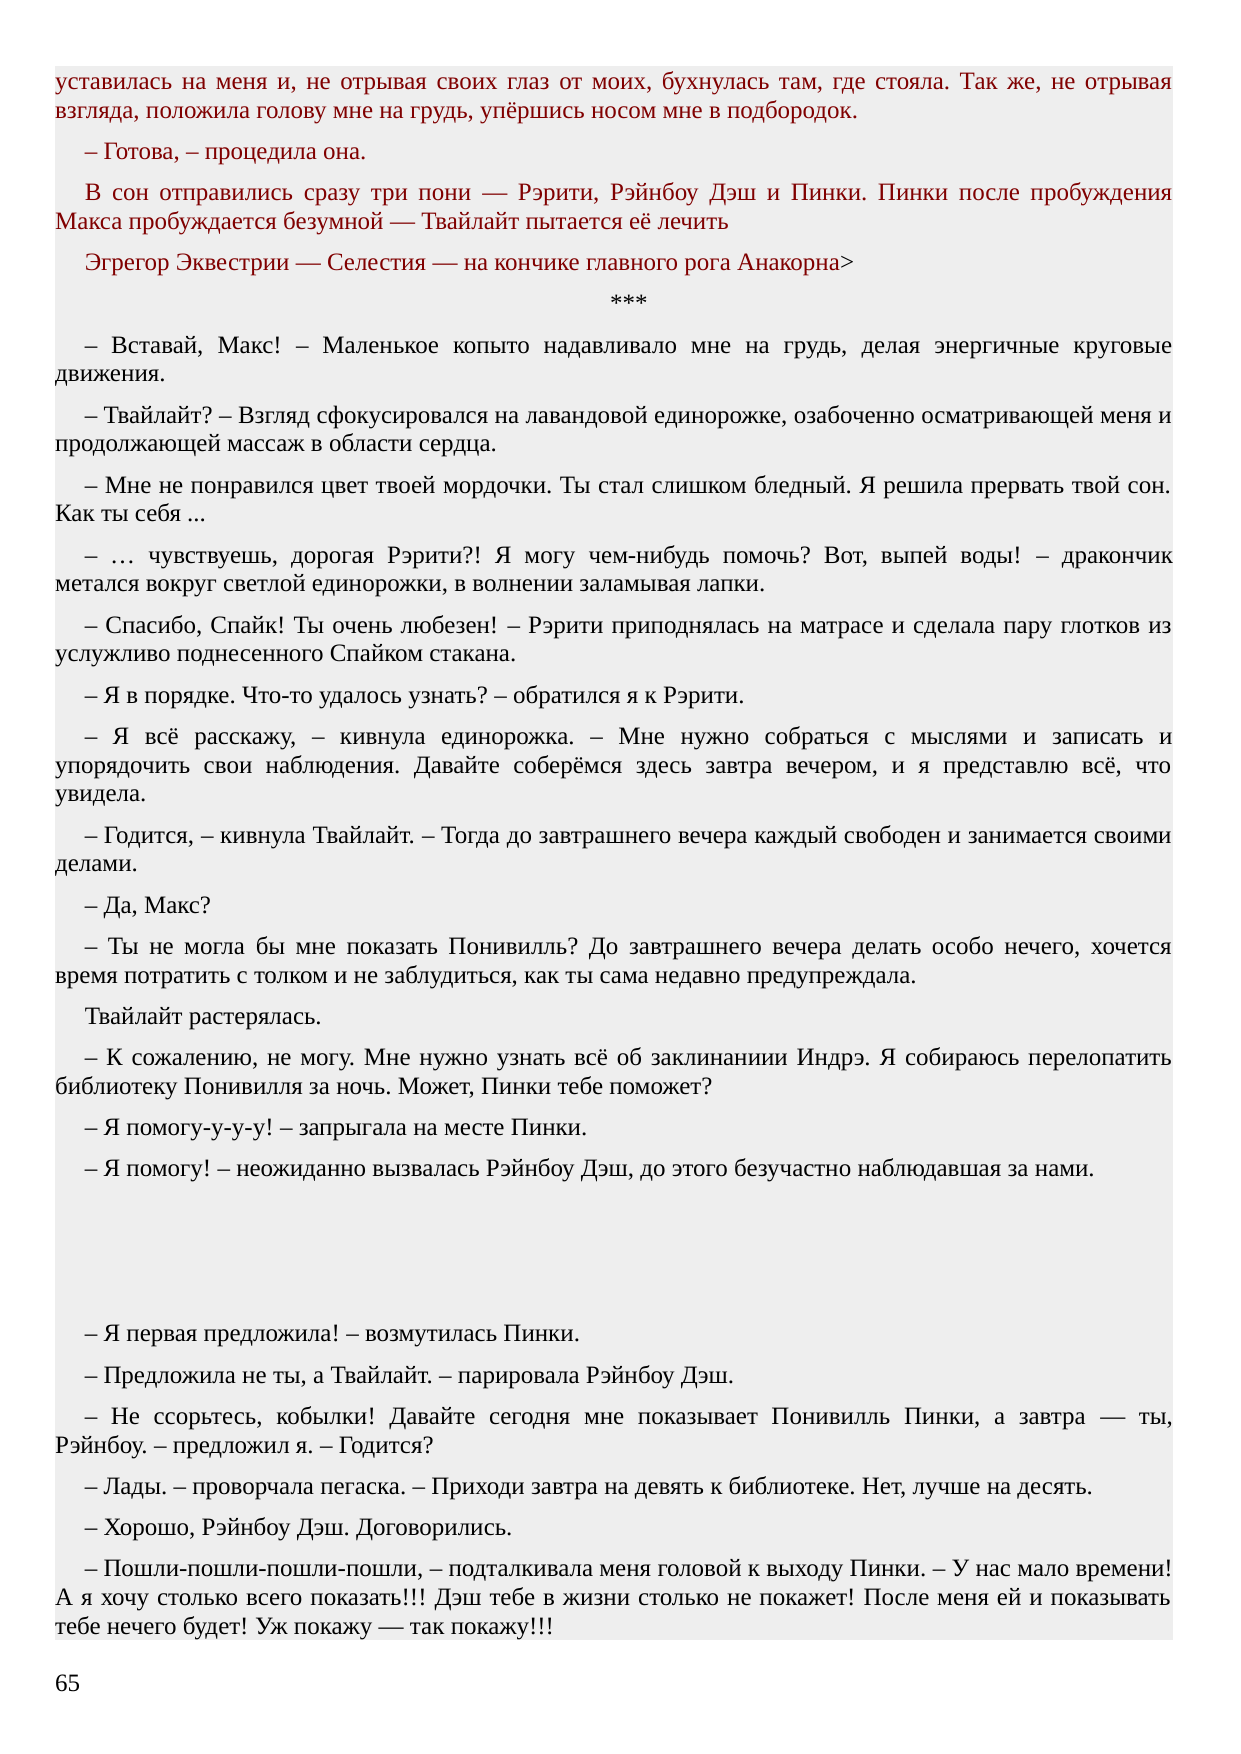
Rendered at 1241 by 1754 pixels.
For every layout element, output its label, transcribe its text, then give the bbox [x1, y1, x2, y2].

text *** [55, 288, 1173, 317]
text – Я всё расскажу, – кивнула единорожка. – Мне нужно собраться с мыслями и записать и упорядочить свои наблюдения. Давайте соберёмся здесь завтра вечером, и я представлю всё, что увидела. [55, 721, 1173, 807]
text – Предложила не ты, а Твайлайт. – парировала Рэйнбоу Дэш. [55, 1360, 1173, 1388]
text – Мне не понравился цвет твоей мордочки. Ты стал слишком бледный. Я решила прервать твой сон. Как ты себя ... [55, 470, 1173, 527]
text – Да, Макс? [55, 890, 1173, 918]
text Твайлайт растерялась. [55, 1001, 1173, 1030]
text – … чувствуешь, дорогая Рэрити?! Я могу чем-нибудь помочь? Вот, выпей воды! – дракончик метался вокруг светлой единорожки, в волнении заламывая лапки. [55, 540, 1173, 597]
text – Я первая предложила! – возмутилась Пинки. [55, 1318, 1173, 1347]
text – Вставай, Макс! – Маленькое копыто надавливало мне на грудь, делая энергичные круговые движения. [55, 330, 1173, 387]
text – Готова, – процедила она. [55, 136, 1173, 165]
text – Годится, – кивнула Твайлайт. – Тогда до завтрашнего вечера каждый свободен и занимается своими делами. [55, 820, 1173, 877]
text уставилась на меня и, не отрывая своих глаз от моих, бухнулась там, где стояла. Так же, не отрывая взгляда, положила голову мне на грудь, упёршись носом мне в подбородок. [55, 66, 1173, 123]
text – Лады. – проворчала пегаска. – Приходи завтра на девять к библиотеке. Нет, лучше на десять. [55, 1471, 1173, 1500]
text – Пошли-пошли-пошли-пошли, – подталкивала меня головой к выходу Пинки. – У нас мало времени! А я хочу столько всего показать!!! Дэш тебе в жизни столько не покажет! После меня ей и показывать тебе нечего будет! Уж покажу — так покажу!!! [55, 1553, 1173, 1640]
text Эгрегор Эквестрии — Селестия — на кончике главного рога Анакорна> [55, 247, 1173, 276]
text – Я помогу-у-у-у! – запрыгала на месте Пинки. [55, 1112, 1173, 1141]
text – Твайлайт? – Взгляд сфокусировался на лавандовой единорожке, озабоченно осматривающей меня и продолжающей массаж в области сердца. [55, 400, 1173, 457]
text – Я помогу! – неожиданно вызвалась Рэйнбоу Дэш, до этого безучастно наблюдавшая за нами. [55, 1153, 1173, 1182]
text – К сожалению, не могу. Мне нужно узнать всё об заклинаниии Индрэ. Я собираюсь перелопатить библиотеку Понивилля за ночь. Может, Пинки тебе поможет? [55, 1042, 1173, 1100]
text В сон отправились сразу три пони — Рэрити, Рэйнбоу Дэш и Пинки. Пинки после пробуждения Макса пробуждается безумной — Твайлайт пытается её лечить [55, 177, 1173, 235]
text – Спасибо, Спайк! Ты очень любезен! – Рэрити приподнялась на матрасе и сделала пару глотков из услужливо поднесенного Спайком стакана. [55, 610, 1173, 667]
text – Я в порядке. Что-то удалось узнать? – обратился я к Рэрити. [55, 680, 1173, 708]
text – Ты не могла бы мне показать Понивилль? До завтрашнего вечера делать особо нечего, хочется время потратить с толком и не заблудиться, как ты сама недавно предупреждала. [55, 931, 1173, 988]
text – Хорошо, Рэйнбоу Дэш. Договорились. [55, 1512, 1173, 1541]
text – Не ссорьтесь, кобылки! Давайте сегодня мне показывает Понивилль Пинки, а завтра — ты, Рэйнбоу. – предложил я. – Годится? [55, 1401, 1173, 1458]
